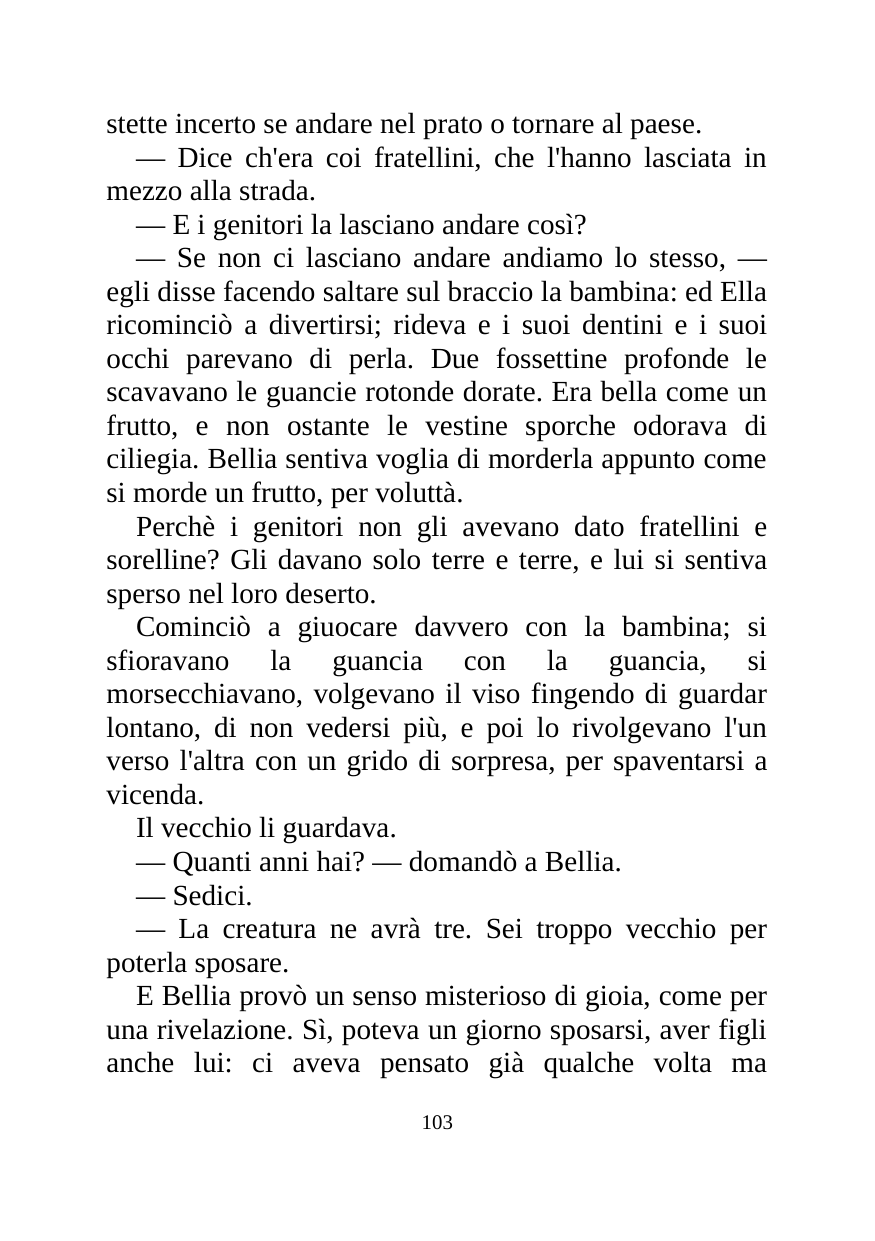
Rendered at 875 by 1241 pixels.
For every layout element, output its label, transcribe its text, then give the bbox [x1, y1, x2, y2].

text — Dice ch'era coi fratellini, che l'hanno lasciata in mezzo alla strada. [106, 140, 768, 207]
text stette incerto se andare nel prato o tornare al paese. [106, 106, 768, 140]
text — Quanti anni hai? — domandò a Bellia. [106, 844, 768, 878]
text — Sedici. [106, 878, 768, 911]
text — La creatura ne avrà tre. Sei troppo vecchio per poterla sposare. [106, 911, 768, 978]
text — E i genitori la lasciano andare così? [106, 207, 768, 240]
text E Bellia provò un senso misterioso di gioia, come per una rivelazione. Sì, poteva un giorno sposarsi, aver figli anche lui: ci aveva pensato già qualche volta ma [106, 978, 768, 1079]
text Cominciò a giuocare davvero con la bambina; si sfioravano la guancia con la guancia, si morsecchiavano, volgevano il viso fingendo di guardar lontano, di non vedersi più, e poi lo rivolgevano l'un verso l'altra con un grido di sorpresa, per spaventarsi a vicenda. [106, 609, 768, 811]
text Perchè i genitori non gli avevano dato fratellini e sorelline? Gli davano solo terre e terre, e lui si sentiva sperso nel loro deserto. [106, 509, 768, 609]
text Il vecchio li guardava. [106, 811, 768, 844]
text — Se non ci lasciano andare andiamo lo stesso, — egli disse facendo saltare sul braccio la bambina: ed Ella ricominciò a divertirsi; rideva e i suoi dentini e i suoi occhi parevano di perla. Due fossettine profonde le scavavano le guancie rotonde dorate. Era bella come un frutto, e non ostante le vestine sporche odorava di ciliegia. Bellia sentiva voglia di morderla appunto come si morde un frutto, per voluttà. [106, 240, 768, 509]
